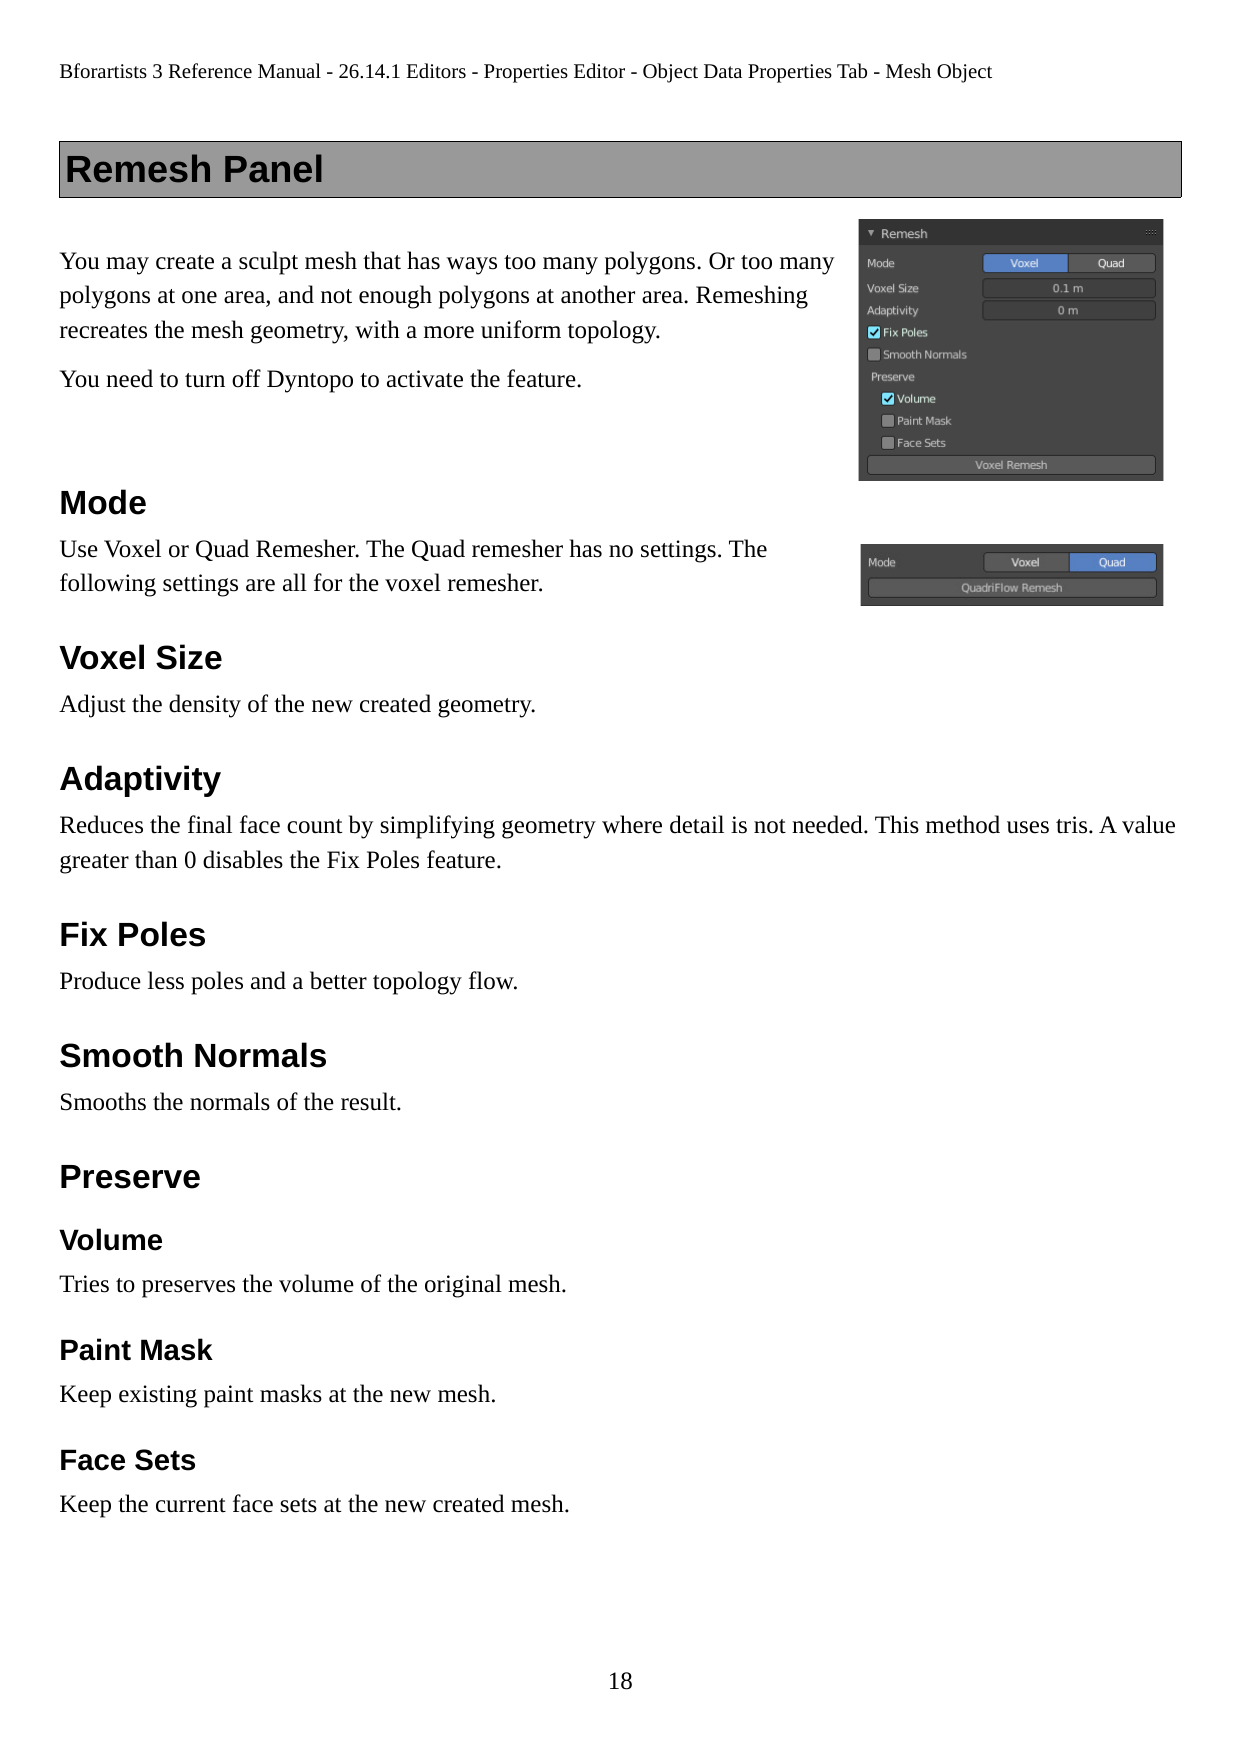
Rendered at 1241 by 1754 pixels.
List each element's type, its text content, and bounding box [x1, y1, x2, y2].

subtitle Volume [59, 1223, 1181, 1256]
text Adjust the density of the new created geometry. [59, 689, 1181, 718]
text You may create a sculpt mesh that has ways too many polygons. Or too many polygons at one area, and not enough polygons at another area. Remeshing recreates the mesh geometry, with a more uniform topology. [59, 246, 858, 343]
text Tries to preserves the volume of the original mesh. [59, 1269, 1181, 1298]
text Reduces the final face count by simplifying geometry where detail is not needed. This method uses tris. A value greater than 0 disables the Fix Poles feature. [59, 810, 1181, 874]
table_header Remesh Panel [60, 142, 1181, 197]
picture [860, 544, 1164, 606]
subtitle Face Sets [59, 1442, 1181, 1476]
subtitle Fix Poles [59, 915, 1181, 953]
text You need to turn off Dyntopo to activate the feature. [59, 364, 858, 392]
text Keep existing paint masks at the new mesh. [59, 1379, 1181, 1407]
subtitle Smooth Normals [59, 1036, 1181, 1074]
subtitle Mode [59, 483, 1181, 521]
picture [858, 219, 1164, 481]
text Keep the current face sets at the new created mesh. [59, 1489, 1181, 1517]
subtitle Preserve [59, 1157, 1181, 1196]
text Use Voxel or Quad Remesher. The Quad remesher has no settings. The following settings are all for the voxel remesher. [59, 534, 1181, 597]
subtitle Paint Mask [59, 1332, 1181, 1366]
subtitle Adaptivity [59, 759, 1181, 798]
text Smooths the normals of the result. [59, 1087, 1181, 1116]
subtitle Voxel Size [59, 638, 1181, 677]
text Produce less poles and a better topology flow. [59, 966, 1181, 995]
